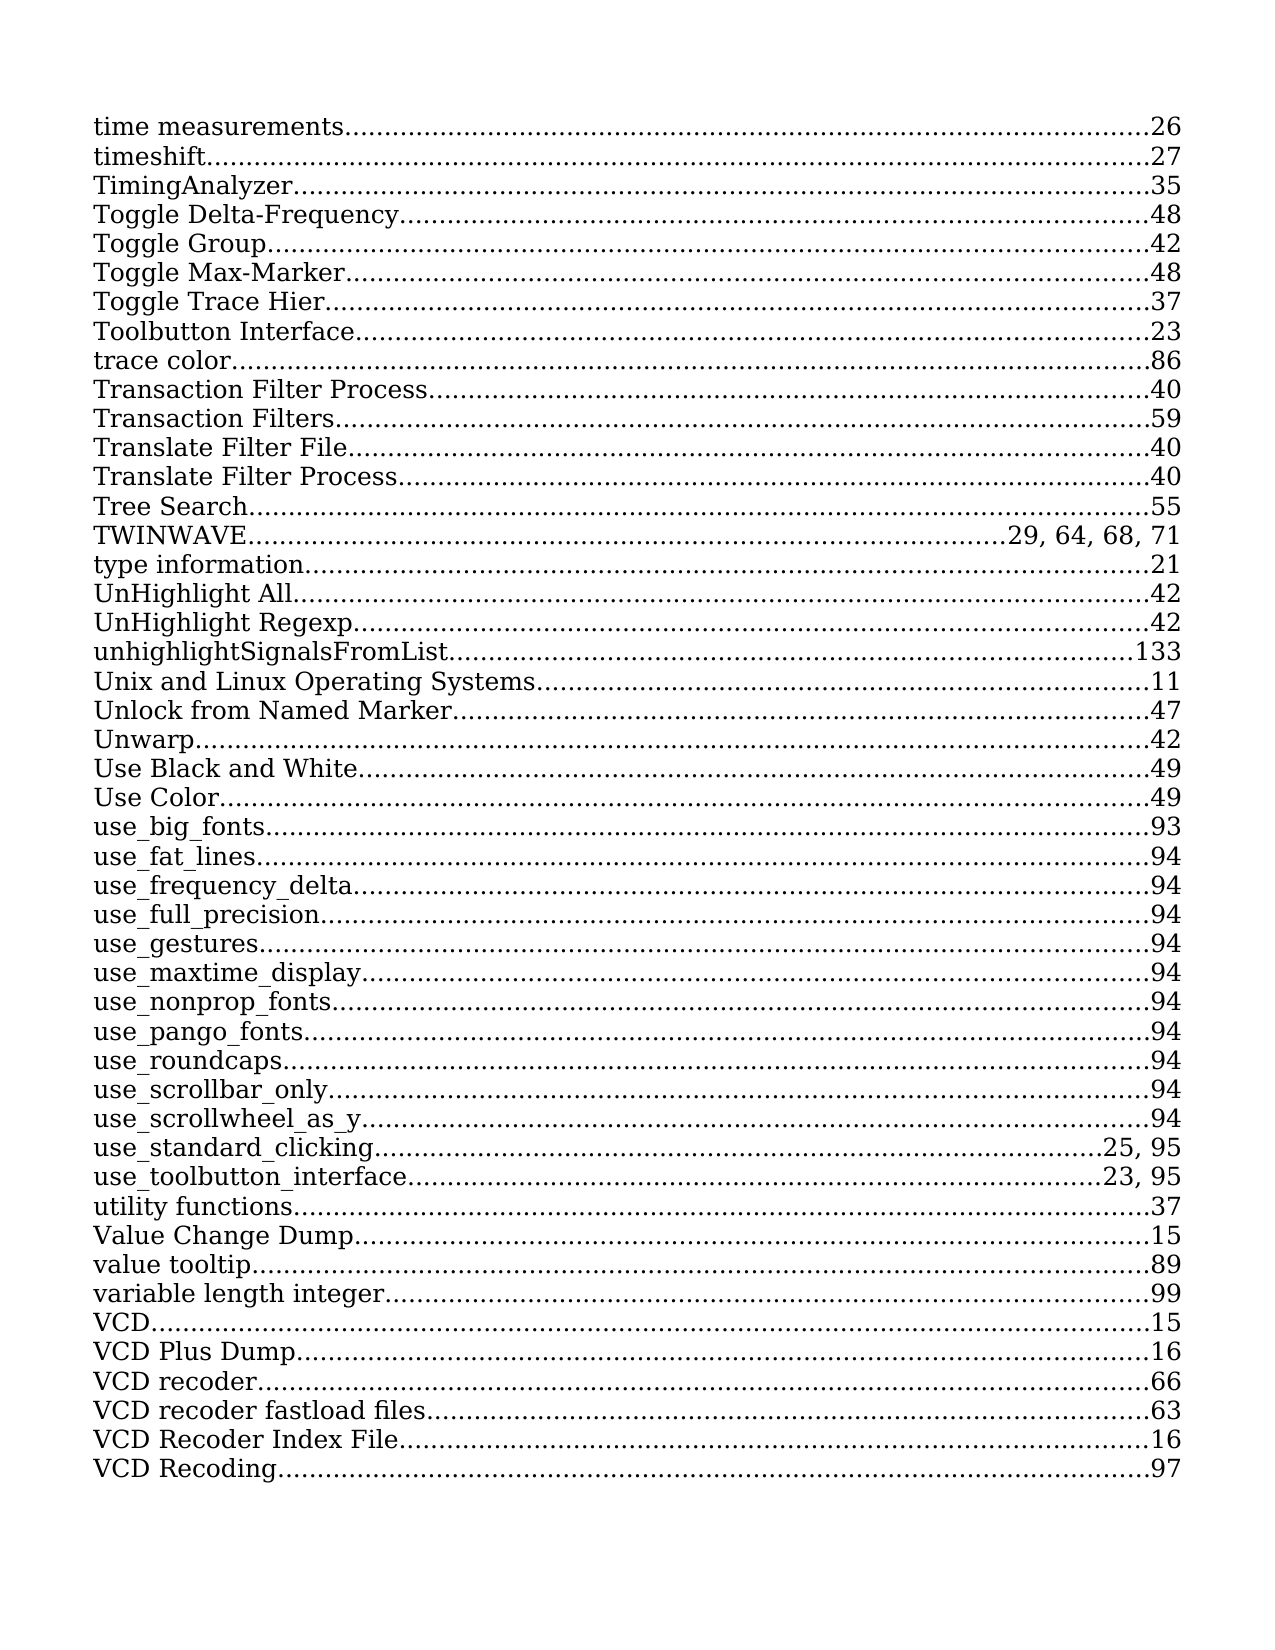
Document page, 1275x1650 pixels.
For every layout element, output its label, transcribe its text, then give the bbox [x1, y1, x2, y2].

text Unwarp 42 [93, 725, 1182, 754]
text use_roundcaps 94 [93, 1046, 1182, 1075]
text Toolbutton Interface 23 [93, 317, 1182, 346]
text trace color 86 [93, 346, 1182, 375]
text utility functions 37 [93, 1192, 1182, 1221]
text variable length integer 99 [93, 1279, 1182, 1308]
text time measurements 26 [93, 112, 1182, 142]
text use_nonprop_fonts 94 [93, 987, 1182, 1017]
text Value Change Dump 15 [93, 1221, 1182, 1250]
text timeshift 27 [93, 142, 1182, 171]
text Unlock from Named Marker 47 [93, 696, 1182, 725]
text use_fat_lines 94 [93, 842, 1182, 871]
text use_gestures 94 [93, 929, 1182, 958]
text Transaction Filters 59 [93, 404, 1182, 433]
text VCD recoder fastload files 63 [93, 1396, 1182, 1425]
text unhighlightSignalsFromList 133 [93, 637, 1182, 667]
text UnHighlight All 42 [93, 579, 1182, 608]
text use_big_fonts 93 [93, 812, 1182, 842]
text VCD recoder 66 [93, 1367, 1182, 1396]
text use_pango_fonts 94 [93, 1017, 1182, 1046]
text use_standard_clicking 25, 95 [93, 1133, 1182, 1162]
text type information 21 [93, 550, 1182, 579]
text use_scrollwheel_as_y 94 [93, 1104, 1182, 1133]
text Toggle Trace Hier 37 [93, 287, 1182, 317]
text use_frequency_delta 94 [93, 871, 1182, 900]
text UnHighlight Regexp 42 [93, 608, 1182, 637]
text value tooltip 89 [93, 1250, 1182, 1279]
text use_full_precision 94 [93, 900, 1182, 929]
text Unix and Linux Operating Systems 11 [93, 667, 1182, 696]
text Transaction Filter Process 40 [93, 375, 1182, 404]
text VCD Recoding 97 [93, 1454, 1182, 1483]
text TimingAnalyzer 35 [93, 171, 1182, 200]
text TWINWAVE 29, 64, 68, 71 [93, 521, 1182, 550]
text Toggle Max-Marker 48 [93, 258, 1182, 287]
text Toggle Group 42 [93, 229, 1182, 258]
text Toggle Delta-Frequency 48 [93, 200, 1182, 229]
text Tree Search 55 [93, 492, 1182, 521]
text VCD 15 [93, 1308, 1182, 1337]
text VCD Recoder Index File 16 [93, 1425, 1182, 1454]
text use_maxtime_display 94 [93, 958, 1182, 987]
text Use Color 49 [93, 783, 1182, 812]
text use_toolbutton_interface 23, 95 [93, 1162, 1182, 1192]
text Use Black and White 49 [93, 754, 1182, 783]
text Translate Filter File 40 [93, 433, 1182, 462]
text Translate Filter Process 40 [93, 462, 1182, 492]
text VCD Plus Dump 16 [93, 1337, 1182, 1367]
text use_scrollbar_only 94 [93, 1075, 1182, 1104]
